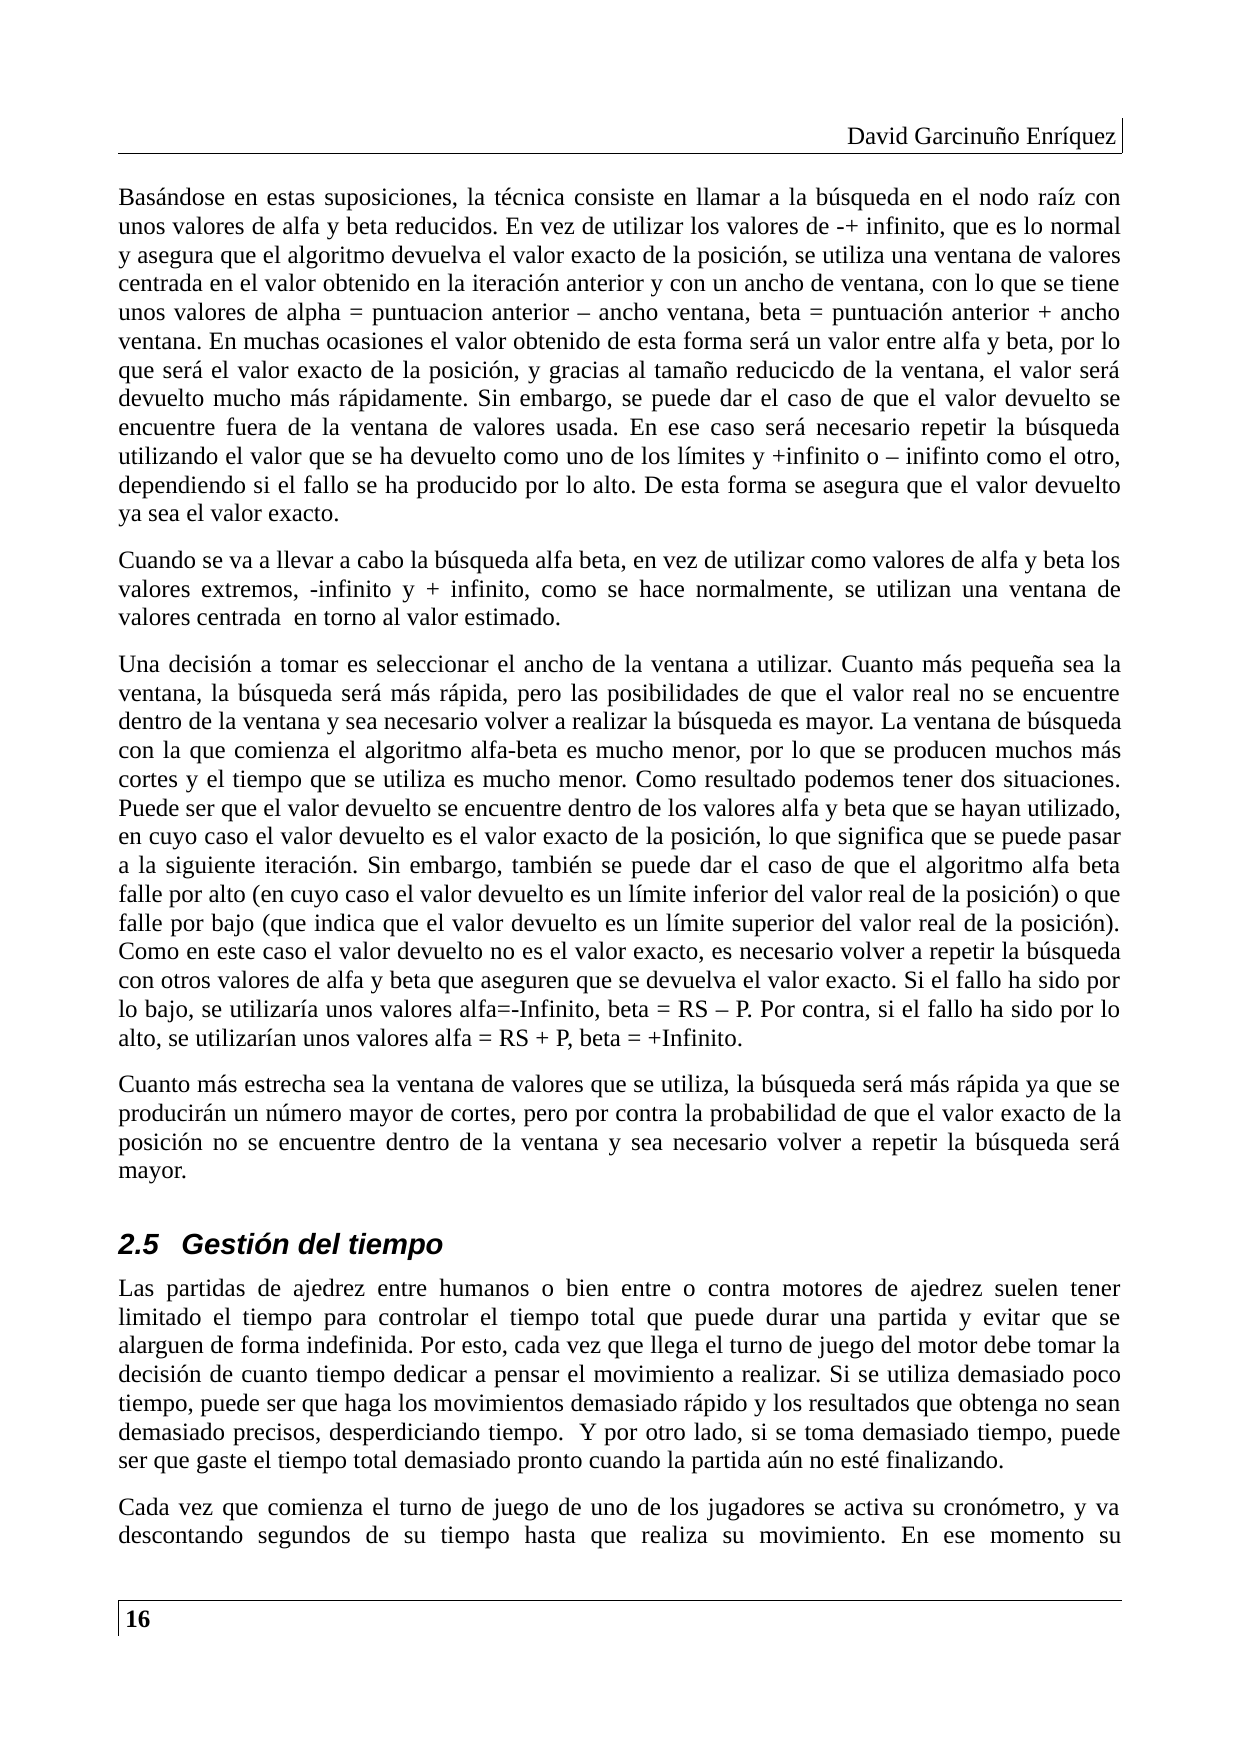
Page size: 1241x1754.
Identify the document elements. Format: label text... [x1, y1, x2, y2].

text Cuanto más estrecha sea la ventana de valores que se utiliza, la búsqueda será más rápida ya que se producirán un número mayor de cortes, pero por contra la probabilidad de que el valor exacto de la posición no se encuentre dentro de la ventana y sea necesario volver a repetir la búsqueda será mayor. [118, 1069, 1122, 1184]
text Las partidas de ajedrez entre humanos o bien entre o contra motores de ajedrez suelen tener limitado el tiempo para controlar el tiempo total que puede durar una partida y evitar que se alarguen de forma indefinida. Por esto, cada vez que llega el turno de juego del motor debe tomar la decisión de cuanto tiempo dedicar a pensar el movimiento a realizar. Si se utiliza demasiado poco tiempo, puede ser que haga los movimientos demasiado rápido y los resultados que obtenga no sean demasiado precisos, desperdiciando tiempo. Y por otro lado, si se toma demasiado tiempo, puede ser que gaste el tiempo total demasiado pronto cuando la partida aún no esté finalizando. [118, 1273, 1122, 1474]
text Cada vez que comienza el turno de juego de uno de los jugadores se activa su cronómetro, y va descontando segundos de su tiempo hasta que realiza su movimiento. En ese momento su [118, 1492, 1122, 1549]
text Cuando se va a llevar a cabo la búsqueda alfa beta, en vez de utilizar como valores de alfa y beta los valores extremos, -infinito y + infinito, como se hace normalmente, se utilizan una ventana de valores centrada en torno al valor estimado. [118, 545, 1122, 631]
subtitle Gestión del tiempo [118, 1227, 1122, 1260]
text Basándose en estas suposiciones, la técnica consiste en llamar a la búsqueda en el nodo raíz con unos valores de alfa y beta reducidos. En vez de utilizar los valores de -+ infinito, que es lo normal y asegura que el algoritmo devuelva el valor exacto de la posición, se utiliza una ventana de valores centrada en el valor obtenido en la iteración anterior y con un ancho de ventana, con lo que se tiene unos valores de alpha = puntuacion anterior – ancho ventana, beta = puntuación anterior + ancho ventana. En muchas ocasiones el valor obtenido de esta forma será un valor entre alfa y beta, por lo que será el valor exacto de la posición, y gracias al tamaño reducicdo de la ventana, el valor será devuelto mucho más rápidamente. Sin embargo, se puede dar el caso de que el valor devuelto se encuentre fuera de la ventana de valores usada. En ese caso será necesario repetir la búsqueda utilizando el valor que se ha devuelto como uno de los límites y +infinito o – inifinto como el otro, dependiendo si el fallo se ha producido por lo alto. De esta forma se asegura que el valor devuelto ya sea el valor exacto. [118, 182, 1122, 527]
text Una decisión a tomar es seleccionar el ancho de la ventana a utilizar. Cuanto más pequeña sea la ventana, la búsqueda será más rápida, pero las posibilidades de que el valor real no se encuentre dentro de la ventana y sea necesario volver a realizar la búsqueda es mayor. La ventana de búsqueda con la que comienza el algoritmo alfa-beta es mucho menor, por lo que se producen muchos más cortes y el tiempo que se utiliza es mucho menor. Como resultado podemos tener dos situaciones. Puede ser que el valor devuelto se encuentre dentro de los valores alfa y beta que se hayan utilizado, en cuyo caso el valor devuelto es el valor exacto de la posición, lo que significa que se puede pasar a la siguiente iteración. Sin embargo, también se puede dar el caso de que el algoritmo alfa beta falle por alto (en cuyo caso el valor devuelto es un límite inferior del valor real de la posición) o que falle por bajo (que indica que el valor devuelto es un límite superior del valor real de la posición). Como en este caso el valor devuelto no es el valor exacto, es necesario volver a repetir la búsqueda con otros valores de alfa y beta que aseguren que se devuelva el valor exacto. Si el fallo ha sido por lo bajo, se utilizaría unos valores alfa=-Infinito, beta = RS – P. Por contra, si el fallo ha sido por lo alto, se utilizarían unos valores alfa = RS + P, beta = +Infinito. [118, 649, 1122, 1051]
